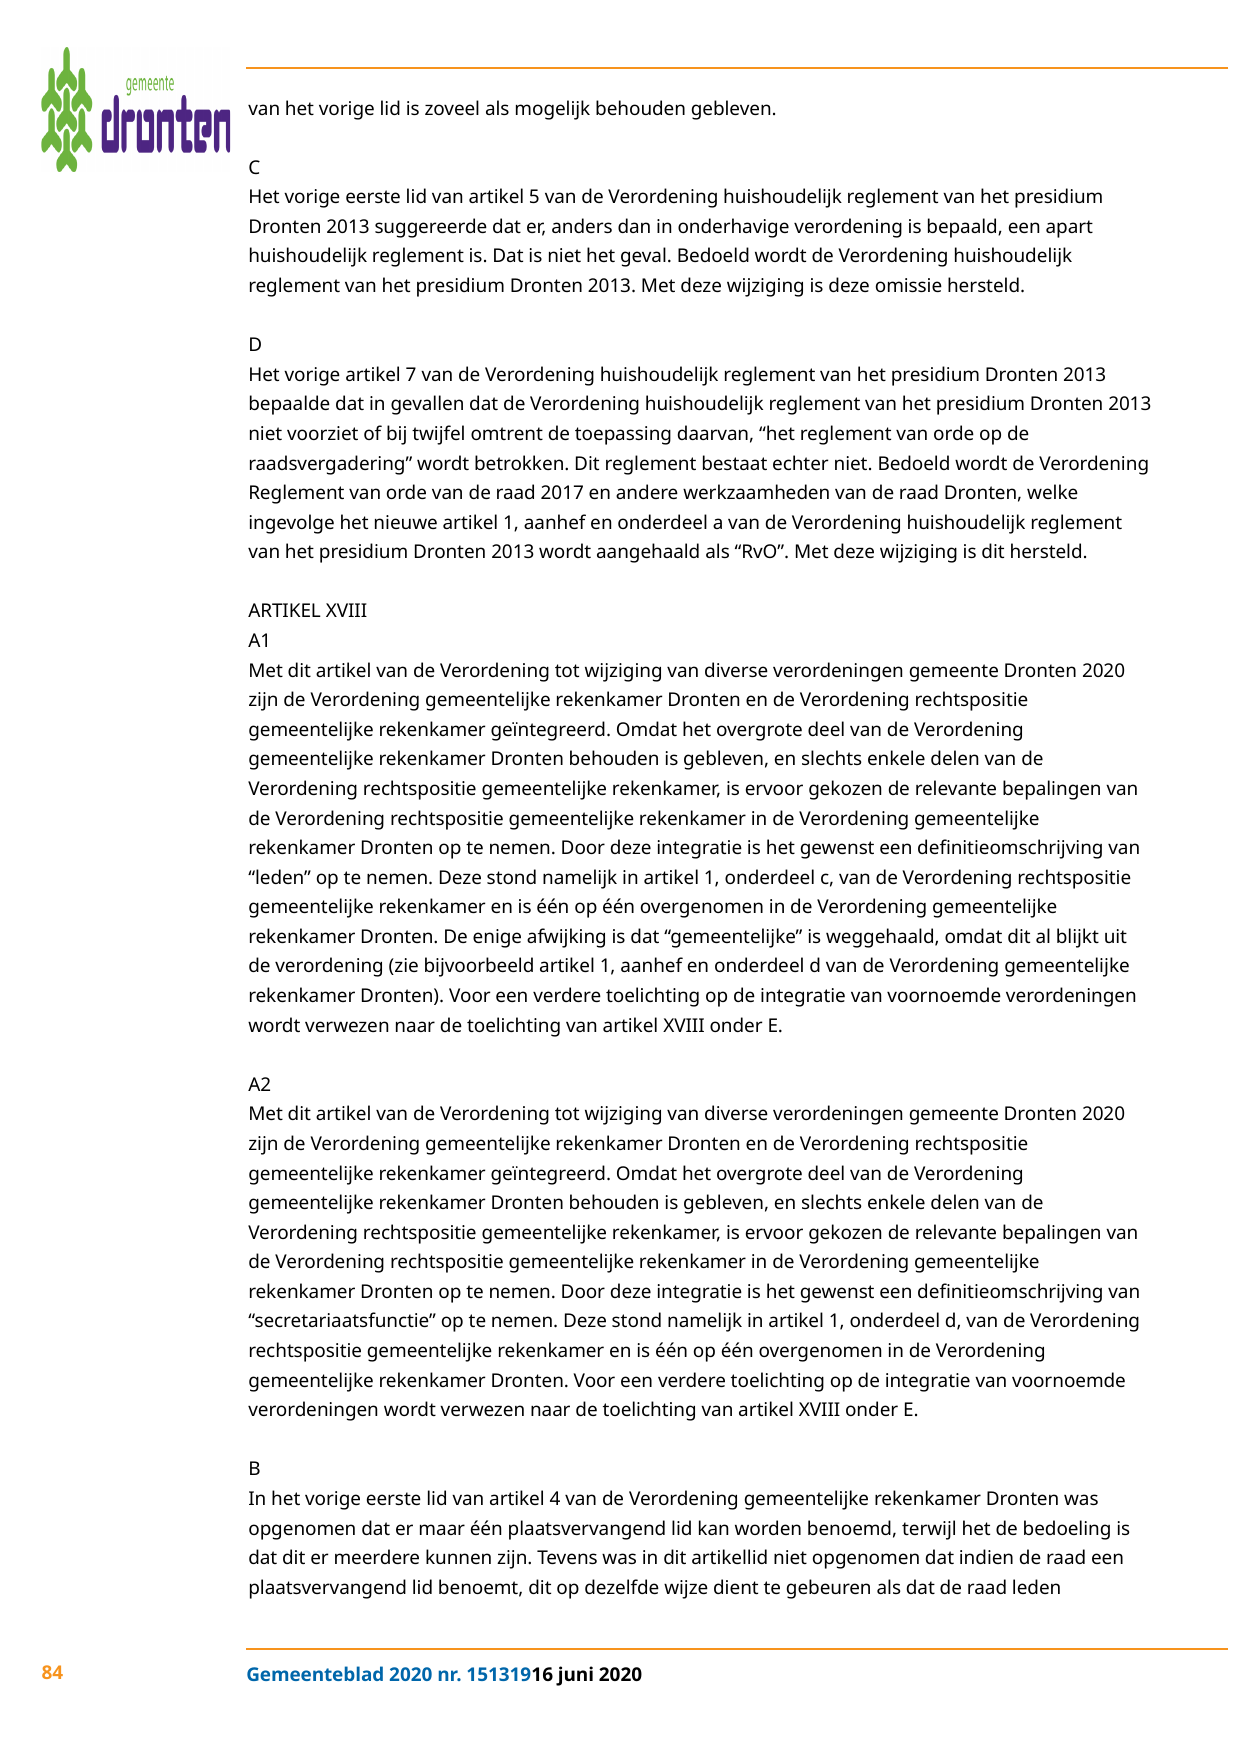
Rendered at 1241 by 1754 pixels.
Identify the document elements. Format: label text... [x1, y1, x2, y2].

picture [41, 47, 231, 172]
text A2 [248, 1071, 1152, 1097]
text van het vorige lid is zoveel als mogelijk behouden gebleven. [248, 95, 1152, 121]
text Het vorige eerste lid van artikel 5 van de Verordening huishoudelijk reglement van het presidium Dronten 2013 suggereerde dat er, anders dan in onderhavige verordening is bepaald, een apart huishoudelijk reglement is. Dat is niet het geval. Bedoeld wordt de Verordening huishoudelijk reglement van het presidium Dronten 2013. Met deze wijziging is deze omissie hersteld. [248, 183, 1152, 298]
text D [248, 331, 1152, 357]
text C [248, 154, 1152, 180]
text In het vorige eerste lid van artikel 4 van de Verordening gemeentelijke rekenkamer Dronten was opgenomen dat er maar één plaatsvervangend lid kan worden benoemd, terwijl het de bedoeling is dat dit er meerdere kunnen zijn. Tevens was in dit artikellid niet opgenomen dat indien de raad een plaatsvervangend lid benoemt, dit op dezelfde wijze dient te gebeuren als dat de raad leden [248, 1485, 1152, 1600]
text B [248, 1456, 1152, 1481]
text Het vorige artikel 7 van de Verordening huishoudelijk reglement van het presidium Dronten 2013 bepaalde dat in gevallen dat de Verordening huishoudelijk reglement van het presidium Dronten 2013 niet voorziet of bij twijfel omtrent de toepassing daarvan, “het reglement van orde op de raadsvergadering” wordt betrokken. Dit reglement bestaat echter niet. Bedoeld wordt de Verordening Reglement van orde van de raad 2017 en andere werkzaamheden van de raad Dronten, welke ingevolge het nieuwe artikel 1, aanhef en onderdeel a van de Verordening huishoudelijk reglement van het presidium Dronten 2013 wordt aangehaald als “RvO”. Met deze wijziging is dit hersteld. [248, 361, 1152, 564]
text ARTIKEL XVIII [248, 598, 1152, 623]
text Met dit artikel van de Verordening tot wijziging van diverse verordeningen gemeente Dronten 2020 zijn de Verordening gemeentelijke rekenkamer Dronten en de Verordening rechtspositie gemeentelijke rekenkamer geïntegreerd. Omdat het overgrote deel van de Verordening gemeentelijke rekenkamer Dronten behouden is gebleven, en slechts enkele delen van de Verordening rechtspositie gemeentelijke rekenkamer, is ervoor gekozen de relevante bepalingen van de Verordening rechtspositie gemeentelijke rekenkamer in de Verordening gemeentelijke rekenkamer Dronten op te nemen. Door deze integratie is het gewenst een definitieomschrijving van “secretariaatsfunctie” op te nemen. Deze stond namelijk in artikel 1, onderdeel d, van de Verordening rechtspositie gemeentelijke rekenkamer en is één op één overgenomen in de Verordening gemeentelijke rekenkamer Dronten. Voor een verdere toelichting op de integratie van voornoemde verordeningen wordt verwezen naar de toelichting van artikel XVIII onder E. [248, 1101, 1152, 1422]
text Met dit artikel van de Verordening tot wijziging van diverse verordeningen gemeente Dronten 2020 zijn de Verordening gemeentelijke rekenkamer Dronten en de Verordening rechtspositie gemeentelijke rekenkamer geïntegreerd. Omdat het overgrote deel van de Verordening gemeentelijke rekenkamer Dronten behouden is gebleven, en slechts enkele delen van de Verordening rechtspositie gemeentelijke rekenkamer, is ervoor gekozen de relevante bepalingen van de Verordening rechtspositie gemeentelijke rekenkamer in de Verordening gemeentelijke rekenkamer Dronten op te nemen. Door deze integratie is het gewenst een definitieomschrijving van “leden” op te nemen. Deze stond namelijk in artikel 1, onderdeel c, van de Verordening rechtspositie gemeentelijke rekenkamer en is één op één overgenomen in de Verordening gemeentelijke rekenkamer Dronten. De enige afwijking is dat “gemeentelijke” is weggehaald, omdat dit al blijkt uit de verordening (zie bijvoorbeeld artikel 1, aanhef en onderdeel d van de Verordening gemeentelijke rekenkamer Dronten). Voor een verdere toelichting op de integratie van voornoemde verordeningen wordt verwezen naar de toelichting van artikel XVIII onder E. [248, 657, 1152, 1038]
text A1 [248, 627, 1152, 653]
